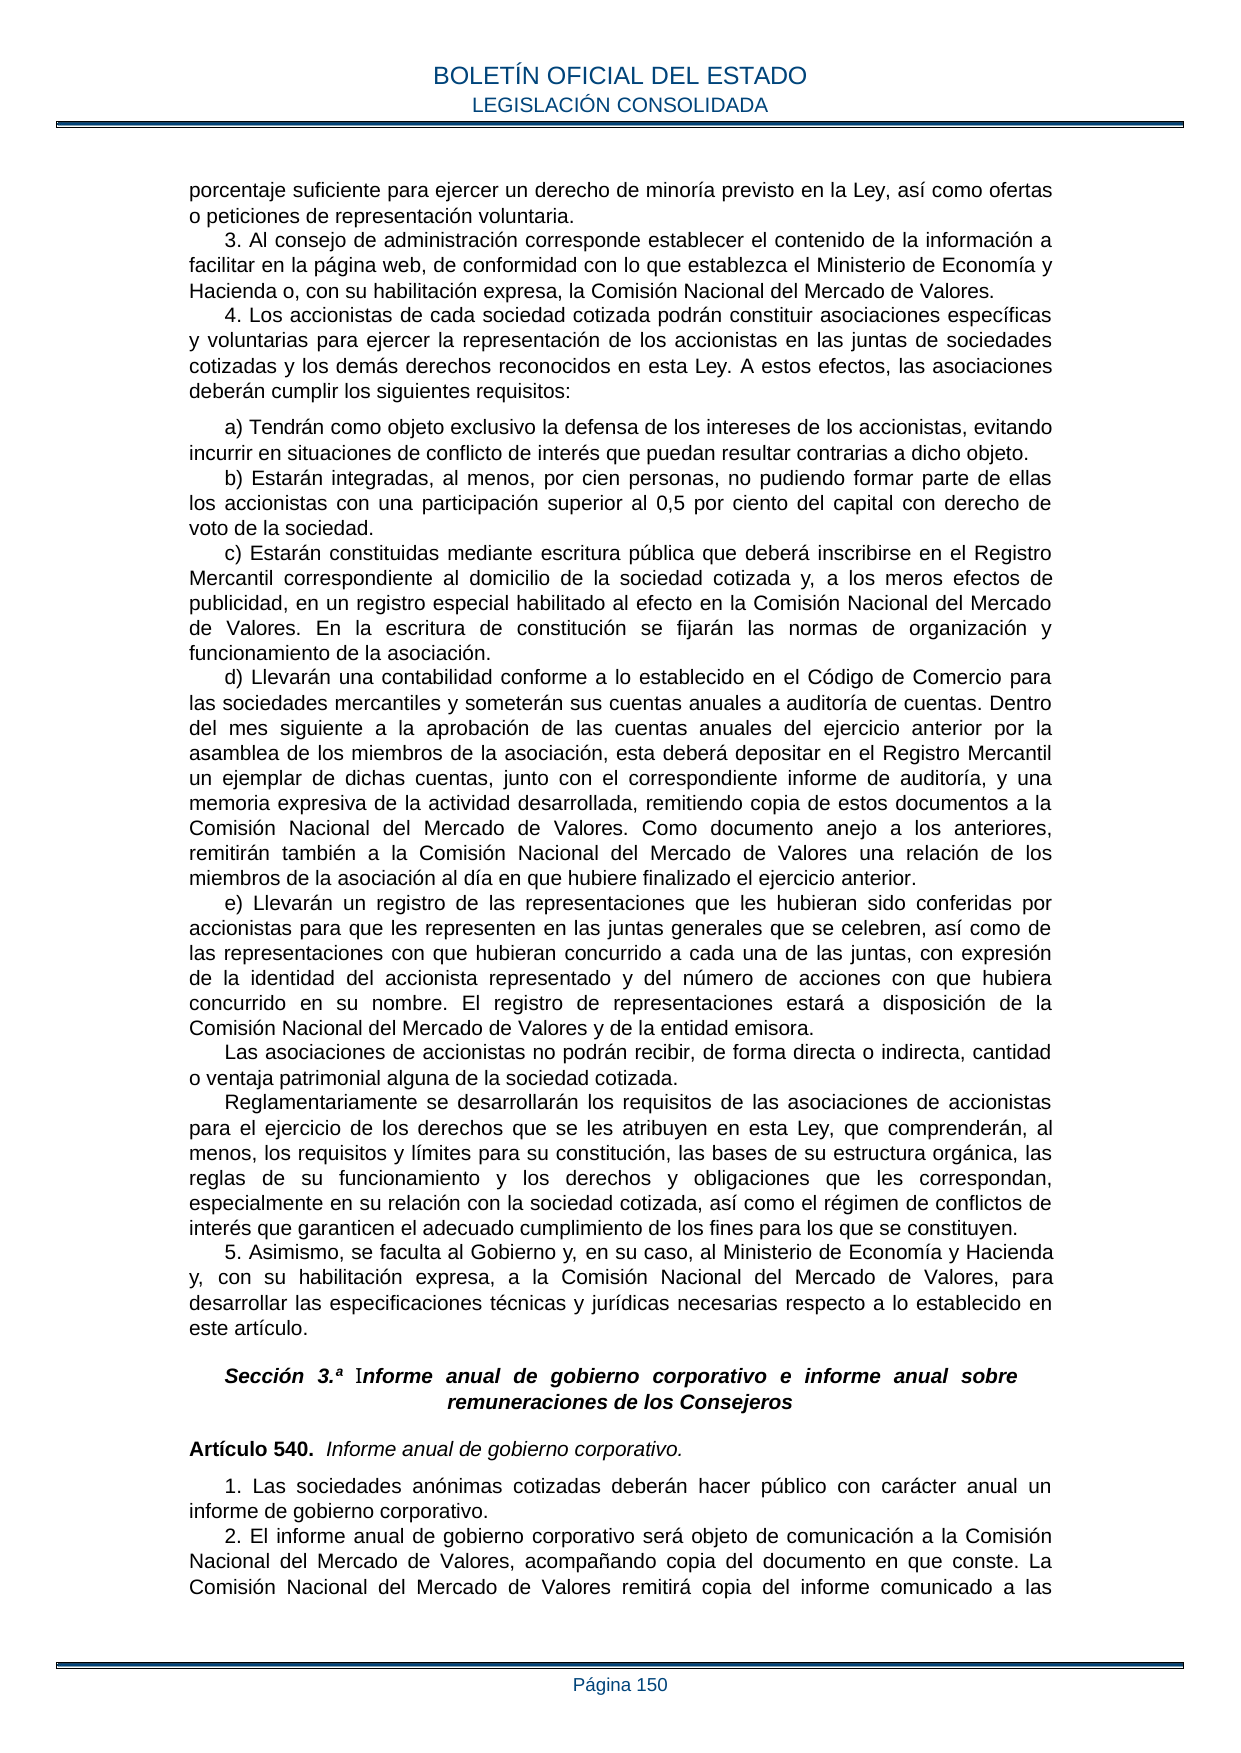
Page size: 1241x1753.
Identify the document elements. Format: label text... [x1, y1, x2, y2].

picture [57, 122, 1183, 127]
text voto de la sociedad. [189, 516, 1076, 541]
text publicidad, en un registro especial habilitado al efecto en la Comisión Nacional del Mercado [189, 591, 1076, 616]
text 1 [224, 1470, 236, 1495]
text cotizadas y los demás derechos reconocidos en esta Ley. A estos efectos, las asociaciones [189, 353, 1076, 378]
text LEGISLACIÓN CONSOLIDADA [472, 89, 793, 118]
text Página 150 [573, 1670, 692, 1697]
text este artículo. [189, 1316, 1076, 1341]
text para el ejercicio de los derechos que se les atribuyen en esta Ley, que comprenderán, al [189, 1116, 1076, 1141]
text 4 [224, 298, 236, 323]
text los accionistas con una participación superior al 0,5 por ciento del capital con derecho de [189, 491, 1076, 516]
text b) Estarán integradas, al menos, por cien personas, no pudiendo formar parte de ellas [224, 466, 1076, 491]
text . Asimismo, se faculta al Gobierno y, en su caso, al Ministerio de Economía y Hacienda [236, 1236, 1076, 1261]
picture [57, 1663, 1183, 1668]
text interés que garanticen el adecuado cumplimiento de los fines para los que se constituyen. [189, 1216, 1076, 1241]
text . Las sociedades anónimas cotizadas deberán hacer público con carácter anual un [236, 1470, 1076, 1500]
text concurrido en su nombre. El registro de representaciones estará a disposición de la [189, 991, 1076, 1016]
text especialmente en su relación con la sociedad cotizada, así como el régimen de conflictos de [189, 1191, 1076, 1216]
text o peticiones de representación voluntaria. [189, 203, 1076, 228]
text asamblea de los miembros de la asociación, esta deberá depositar en el Registro Mercantil [189, 741, 1076, 766]
text un ejemplar de dichas cuentas, junto con el correspondiente informe de auditoría, y una [189, 766, 1076, 791]
text Las asociaciones de accionistas no podrán recibir, de forma directa o indirecta, cantidad [224, 1036, 1076, 1066]
text . Al consejo de administración corresponde establecer el contenido de la información a [236, 223, 1076, 248]
text funcionamiento de la asociación. [189, 641, 1076, 666]
text BOLETÍN OFICIAL DEL ESTADO [433, 56, 832, 92]
text menos, los requisitos y límites para su constitución, las bases de su estructura orgánica, las [189, 1141, 1076, 1166]
text miembros de la asociación al día en que hubiere finalizado el ejercicio anterior. [189, 866, 1076, 891]
text e) Llevarán un registro de las representaciones que les hubieran sido conferidas por [224, 891, 1076, 916]
text y, con su habilitación expresa, a la Comisión Nacional del Mercado de Valores, para [189, 1261, 1076, 1291]
text informe de gobierno corporativo. [189, 1495, 514, 1525]
text facilitar en la página web, de conformidad con lo que establezca el Ministerio de Economía y [189, 248, 1076, 278]
text 2. El informe anual de gobierno corporativo será objeto de comunicación a la Comisión [224, 1520, 1076, 1545]
text 5 [224, 1236, 236, 1261]
text remuneraciones de los Consejeros [447, 1389, 1041, 1414]
text las representaciones con que hubieran concurrido a cada una de las juntas, con expresión [189, 941, 1076, 966]
text memoria expresiva de la actividad desarrollada, remitiendo copia de estos documentos a la [189, 791, 1076, 816]
text Artículo 540. Informe anual de gobierno corporativo. [189, 1433, 708, 1463]
text Comisión Nacional del Mercado de Valores. Como documento anejo a los anteriores, [189, 816, 1076, 841]
text o ventaja patrimonial alguna de la sociedad cotizada. [189, 1066, 1076, 1091]
text Mercantil correspondiente al domicilio de la sociedad cotizada y, a los meros efectos de [189, 566, 1076, 591]
text Reglamentariamente se desarrollarán los requisitos de las asociaciones de accionistas [224, 1086, 1076, 1116]
text 3 [224, 223, 236, 248]
text de Valores. En la escritura de constitución se fijarán las normas de organización y [189, 616, 1076, 641]
text porcentaje suficiente para ejercer un derecho de minoría previsto en la Ley, así como ofertas [189, 173, 1076, 203]
text reglas de su funcionamiento y los derechos y obligaciones que les correspondan, [189, 1166, 1076, 1191]
text las sociedades mercantiles y someterán sus cuentas anuales a auditoría de cuentas. Dentro [189, 691, 1076, 716]
text Sección 3.ª Informe anual de gobierno corporativo e informe anual sobre [224, 1359, 1041, 1389]
text deberán cumplir los siguientes requisitos: [189, 378, 1076, 403]
text incurrir en situaciones de conflicto de interés que puedan resultar contrarias a dicho objeto. [189, 441, 1076, 466]
text Nacional del Mercado de Valores, acompañando copia del documento en que conste. La [189, 1545, 1076, 1575]
text Comisión Nacional del Mercado de Valores y de la entidad emisora. [189, 1016, 1076, 1041]
text . Los accionistas de cada sociedad cotizada podrán constituir asociaciones específicas [236, 298, 1076, 323]
text accionistas para que les representen en las juntas generales que se celebren, así como de [189, 916, 1076, 941]
text a) Tendrán como objeto exclusivo la defensa de los intereses de los accionistas, evitando [224, 411, 1076, 441]
text remitirán también a la Comisión Nacional del Mercado de Valores una relación de los [189, 841, 1076, 866]
text c) Estarán constituidas mediante escritura pública que deberá inscribirse en el Registro [224, 541, 1076, 566]
text y voluntarias para ejercer la representación de los accionistas en las juntas de sociedades [189, 323, 1076, 353]
text del mes siguiente a la aprobación de las cuentas anuales del ejercicio anterior por la [189, 716, 1076, 741]
text de la identidad del accionista representado y del número de acciones con que hubiera [189, 966, 1076, 991]
text Comisión Nacional del Mercado de Valores remitirá copia del informe comunicado a las [189, 1575, 1076, 1600]
text Hacienda o, con su habilitación expresa, la Comisión Nacional del Mercado de Valores. [189, 278, 1076, 303]
text desarrollar las especificaciones técnicas y jurídicas necesarias respecto a lo establecido en [189, 1291, 1076, 1316]
text d) Llevarán una contabilidad conforme a lo establecido en el Código de Comercio para [224, 661, 1076, 691]
